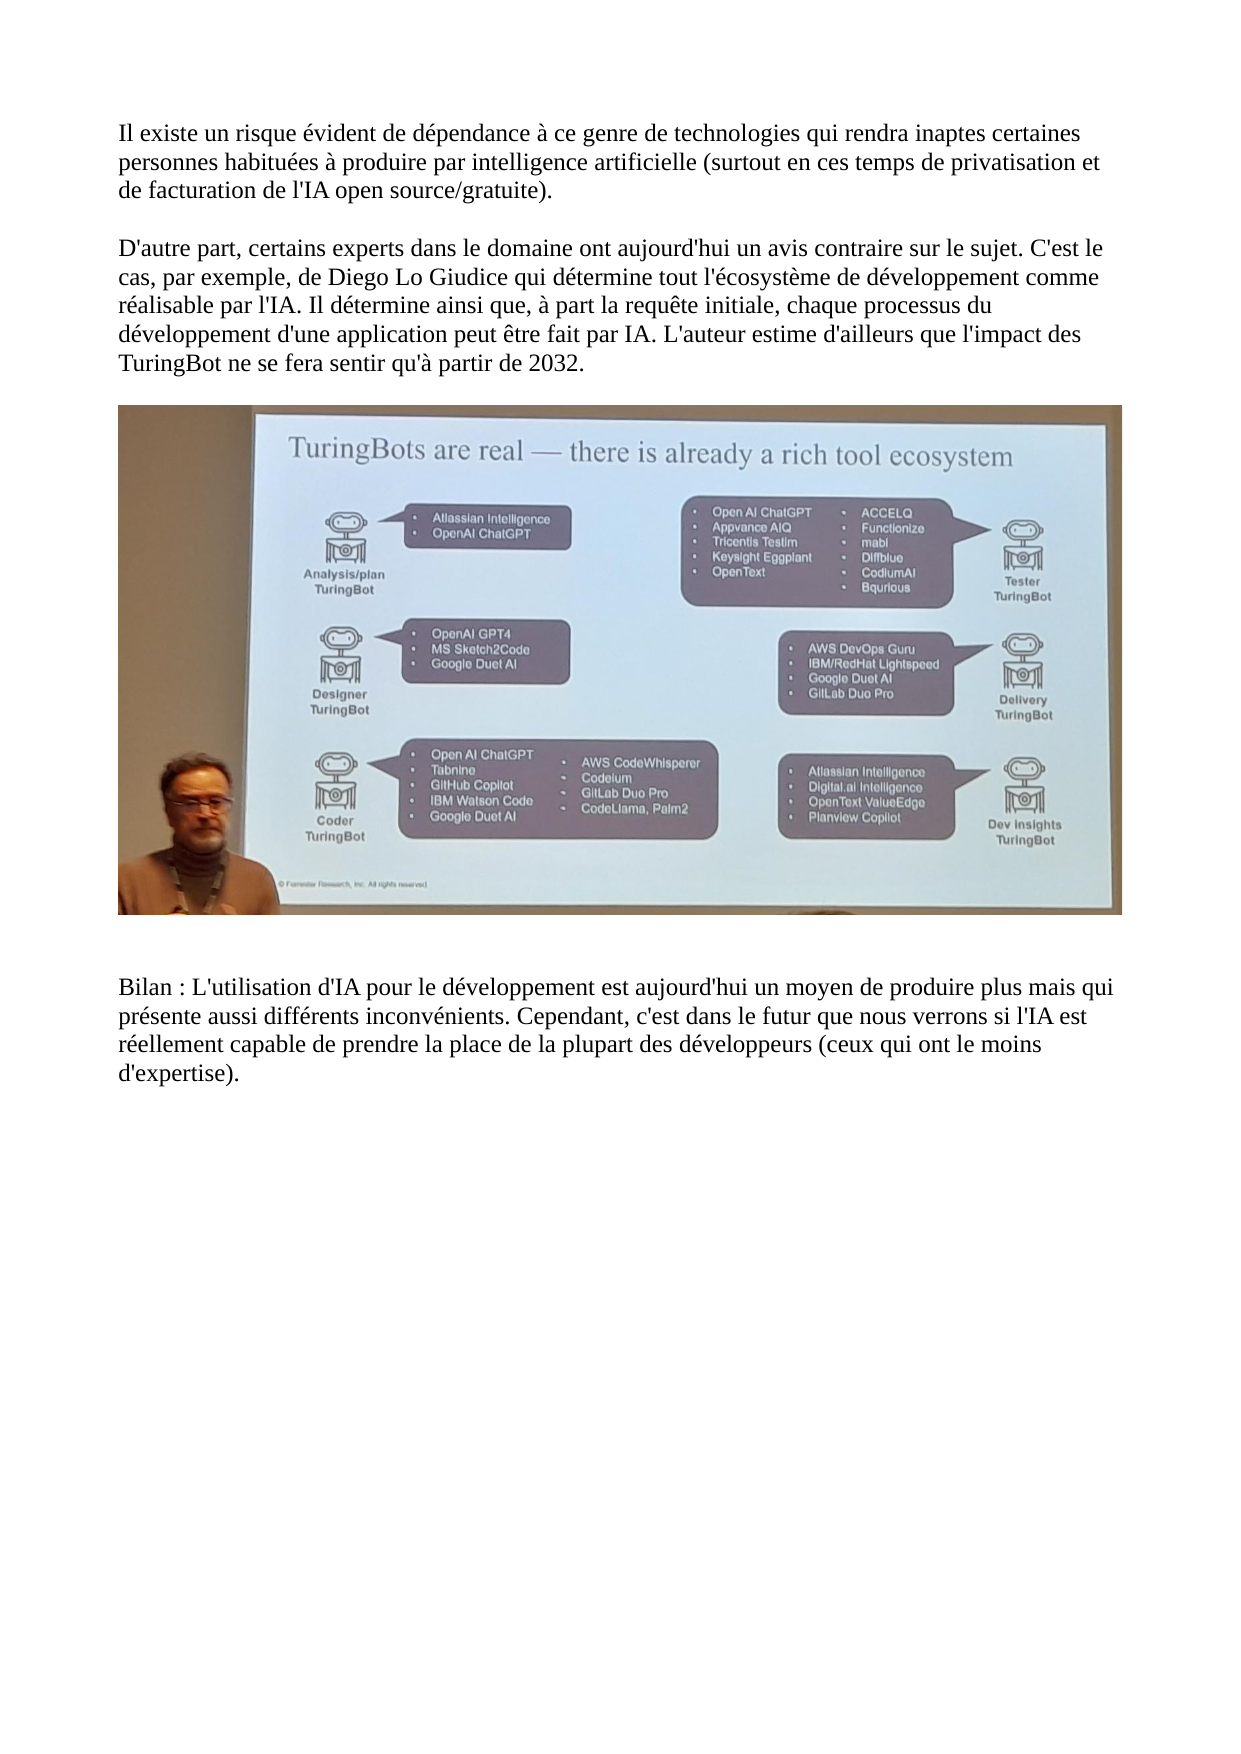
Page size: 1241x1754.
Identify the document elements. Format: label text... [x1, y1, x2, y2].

text Bilan : L'utilisation d'IA pour le développement est aujourd'hui un moyen de produire plus mais qui présente aussi différents inconvénients. Cependant, c'est dans le futur que nous verrons si l'IA est réellement capable de prendre la place de la plupart des développeurs (ceux qui ont le moins d'expertise). [118, 972, 1122, 1087]
text Il existe un risque évident de dépendance à ce genre de technologies qui rendra inaptes certaines personnes habituées à produire par intelligence artificielle (surtout en ces temps de privatisation et de facturation de l'IA open source/gratuite). [118, 118, 1122, 204]
text D'autre part, certains experts dans le domaine ont aujourd'hui un avis contraire sur le sujet. C'est le cas, par exemple, de Diego Lo Giudice qui détermine tout l'écosystème de développement comme réalisable par l'IA. Il détermine ainsi que, à part la requête initiale, chaque processus du développement d'une application peut être fait par IA. L'auteur estime d'ailleurs que l'impact des TuringBot ne se fera sentir qu'à partir de 2032. [118, 233, 1122, 377]
picture [118, 405, 1123, 915]
